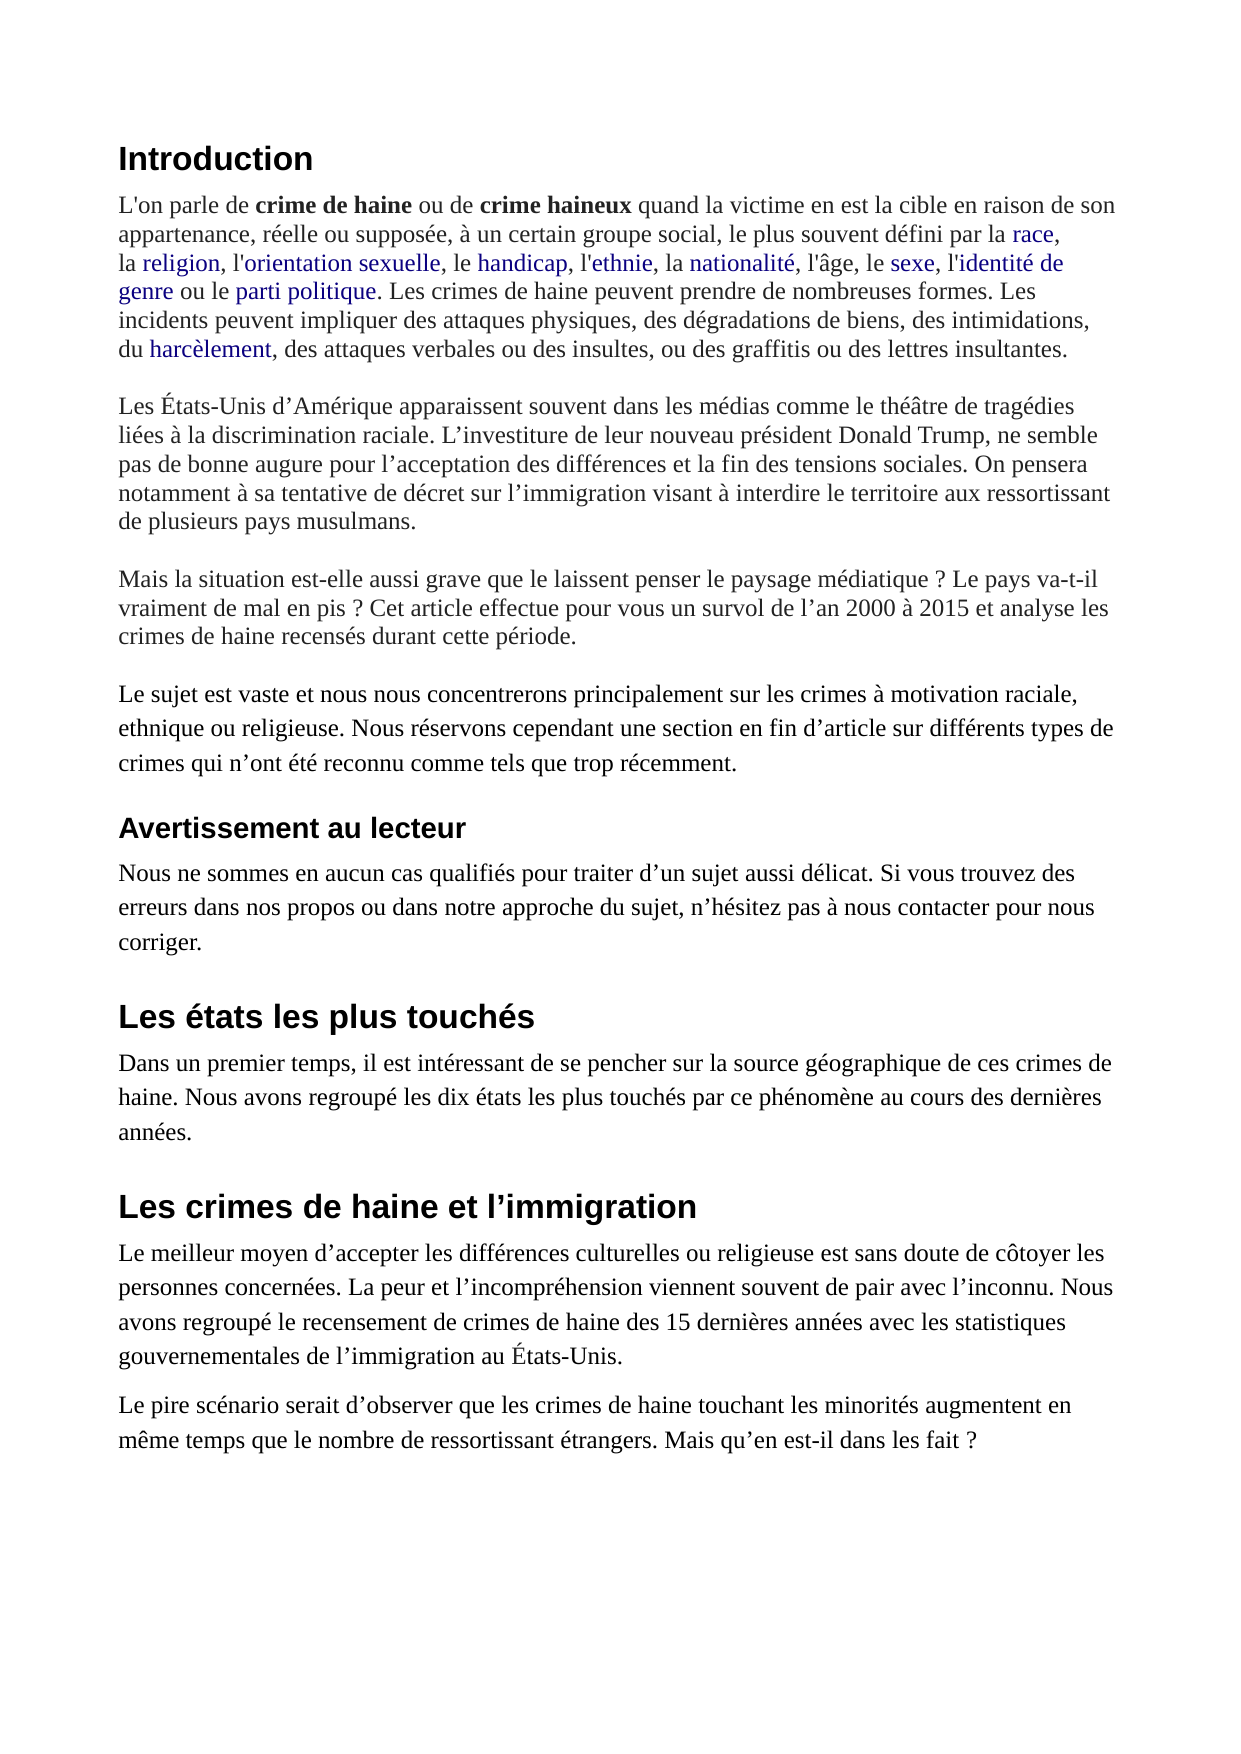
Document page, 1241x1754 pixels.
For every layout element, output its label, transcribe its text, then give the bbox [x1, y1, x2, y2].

text L'on parle de crime de haine ou de crime haineux quand la victime en est la cible en raison de son appartenance, réelle ou supposée, à un certain groupe social, le plus souvent défini par la race, la religion, l'orientation sexuelle, le handicap, l'ethnie, la nationalité, l'âge, le sexe, l'identité de genre ou le parti politique. Les crimes de haine peuvent prendre de nombreuses formes. Les incidents peuvent impliquer des attaques physiques, des dégradations de biens, des intimidations, du harcèlement, des attaques verbales ou des insultes, ou des graffitis ou des lettres insultantes. [118, 190, 1122, 363]
subtitle Les crimes de haine et l’immigration [118, 1187, 1122, 1225]
text Le sujet est vaste et nous nous concentrerons principalement sur les crimes à motivation raciale, ethnique ou religieuse. Nous réservons cependant une section en fin d’article sur différents types de crimes qui n’ont été reconnu comme tels que trop récemment. [118, 679, 1122, 777]
subtitle Avertissement au lecteur [118, 811, 1122, 845]
text Dans un premier temps, il est intéressant de se pencher sur la source géographique de ces crimes de haine. Nous avons regroupé les dix états les plus touchés par ce phénomène au cours des dernières années. [118, 1048, 1122, 1145]
text Le pire scénario serait d’observer que les crimes de haine touchant les minorités augmentent en même temps que le nombre de ressortissant étrangers. Mais qu’en est-il dans les fait ? [118, 1390, 1122, 1453]
subtitle Les états les plus touchés [118, 997, 1122, 1035]
text Les États-Unis d’Amérique apparaissent souvent dans les médias comme le théâtre de tragédies liées à la discrimination raciale. L’investiture de leur nouveau président Donald Trump, ne semble pas de bonne augure pour l’acceptation des différences et la fin des tensions sociales. On pensera notamment à sa tentative de décret sur l’immigration visant à interdire le territoire aux ressortissant de plusieurs pays musulmans. [118, 391, 1122, 535]
text Mais la situation est-elle aussi grave que le laissent penser le paysage médiatique ? Le pays va-t-il vraiment de mal en pis ? Cet article effectue pour vous un survol de l’an 2000 à 2015 et analyse les crimes de haine recensés durant cette période. [118, 564, 1122, 650]
subtitle Introduction [118, 139, 1122, 178]
text Le meilleur moyen d’accepter les différences culturelles ou religieuse est sans doute de côtoyer les personnes concernées. La peur et l’incompréhension viennent souvent de pair avec l’inconnu. Nous avons regroupé le recensement de crimes de haine des 15 dernières années avec les statistiques gouvernementales de l’immigration au États-Unis. [118, 1238, 1122, 1370]
text Nous ne sommes en aucun cas qualifiés pour traiter d’un sujet aussi délicat. Si vous trouvez des erreurs dans nos propos ou dans notre approche du sujet, n’hésitez pas à nous contacter pour nous corriger. [118, 858, 1122, 955]
